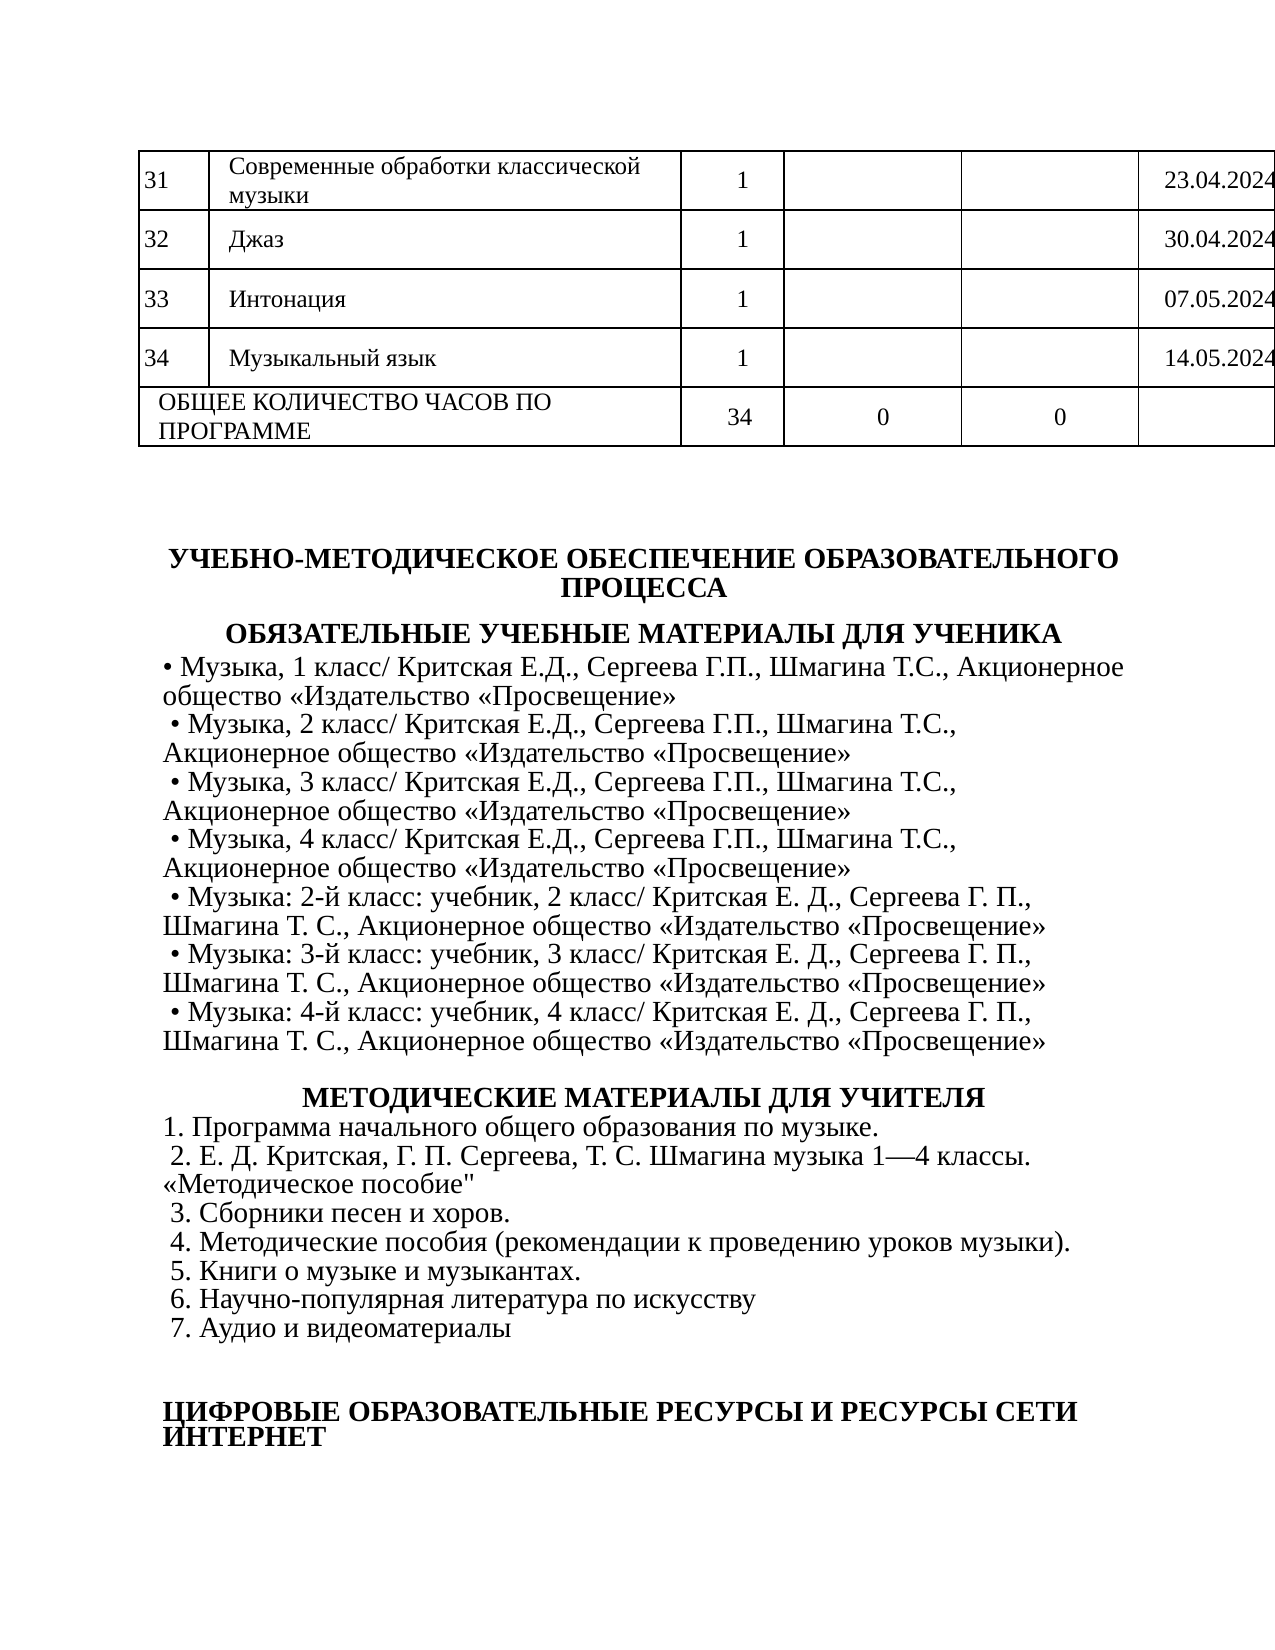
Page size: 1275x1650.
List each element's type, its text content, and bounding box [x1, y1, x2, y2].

text ЦИФРОВЫЕ ОБРАЗОВАТЕЛЬНЫЕ РЕСУРСЫ И РЕСУРСЫ СЕТИ ИНТЕРНЕТ [162, 1401, 1125, 1451]
table_cell Джаз [210, 211, 680, 268]
table_cell [785, 329, 961, 386]
table_cell [785, 270, 961, 327]
table_cell 32 [140, 211, 208, 268]
table_cell [962, 270, 1138, 327]
text ​‌• Музыка, 1 класс/ Критская Е.Д., Сергеева Г.П., Шмагина Т.С., Акционерное общество «Издательство «Просвещение» • Музыка, 2 класс/ Критская Е.Д., Сергеева Г.П., Шмагина Т.С., Акционерное общество «Издательство «Просвещение» • Музыка, 3 класс/ Критская Е.Д., Сергеева Г.П., Шмагина Т.С., Акционерное общество «Издательство «Просвещение» • Музыка, 4 класс/ Критская Е.Д., Сергеева Г.П., Шмагина Т.С., Акционерное общество «Издательство «Просвещение» • Музыка: 2-й класс: учебник, 2 класс/ Критская Е. Д., Сергеева Г. П., Шмагина Т. С., Акционерное общество «Издательство «Просвещение» • Музыка: 3-й класс: учебник, 3 класс/ Критская Е. Д., Сергеева Г. П., Шмагина Т. С., Акционерное общество «Издательство «Просвещение» • Музыка: 4-й класс: учебник, 4 класс/ Критская Е. Д., Сергеева Г. П., Шмагина Т. С., Акционерное общество «Издательство «Просвещение»‌​ [162, 653, 1125, 1056]
table_cell 33 [140, 270, 208, 327]
table_cell Музыкальный язык [210, 329, 680, 386]
text ​‌1. Программа начального общего образования по музыке. 2. Е. Д. Критская, Г. П. Сергеева, Т. С. Шмагина музыка 1—4 классы. «Методическое пособие" [162, 1113, 1125, 1200]
table_cell [962, 211, 1138, 268]
table_cell 34 [140, 329, 208, 386]
table_cell 14.05.2024 [1139, 329, 1274, 386]
table_cell 1 [682, 270, 783, 327]
table_cell [785, 152, 961, 209]
text УЧЕБНО-МЕТОДИЧЕСКОЕ ОБЕСПЕЧЕНИЕ ОБРАЗОВАТЕЛЬНОГО ПРОЦЕССА [162, 546, 1125, 603]
table_cell Интонация [210, 270, 680, 327]
table_cell [1139, 388, 1274, 445]
table_cell [785, 211, 961, 268]
table_cell 34 [682, 388, 783, 445]
table_cell 1 [682, 329, 783, 386]
text ОБЯЗАТЕЛЬНЫЕ УЧЕБНЫЕ МАТЕРИАЛЫ ДЛЯ УЧЕНИКА [162, 603, 1125, 653]
text ​‌ [162, 1056, 1125, 1085]
table_cell 31 [140, 152, 208, 209]
table_cell ОБЩЕЕ КОЛИЧЕСТВО ЧАСОВ ПО ПРОГРАММЕ [140, 388, 680, 445]
text МЕТОДИЧЕСКИЕ МАТЕРИАЛЫ ДЛЯ УЧИТЕЛЯ [162, 1085, 1125, 1113]
table_cell 1 [682, 211, 783, 268]
table_cell 07.05.2024 [1139, 270, 1274, 327]
table_cell Современные обработки классической музыки [210, 152, 680, 209]
table_cell 0 [962, 388, 1138, 445]
table_cell 30.04.2024 [1139, 211, 1274, 268]
table_cell 1 [682, 152, 783, 209]
table_cell 0 [785, 388, 961, 445]
table_cell [962, 152, 1138, 209]
table_cell 23.04.2024 [1139, 152, 1274, 209]
table_cell [962, 329, 1138, 386]
text 3. Сборники песен и хоров. 4. Методические пособия (рекомендации к проведению уроков музыки). 5. Книги о музыке и музыкантах. 6. Научно-популярная литература по искусству 7. Аудио и видеоматериалы ‌​ [162, 1200, 1125, 1372]
